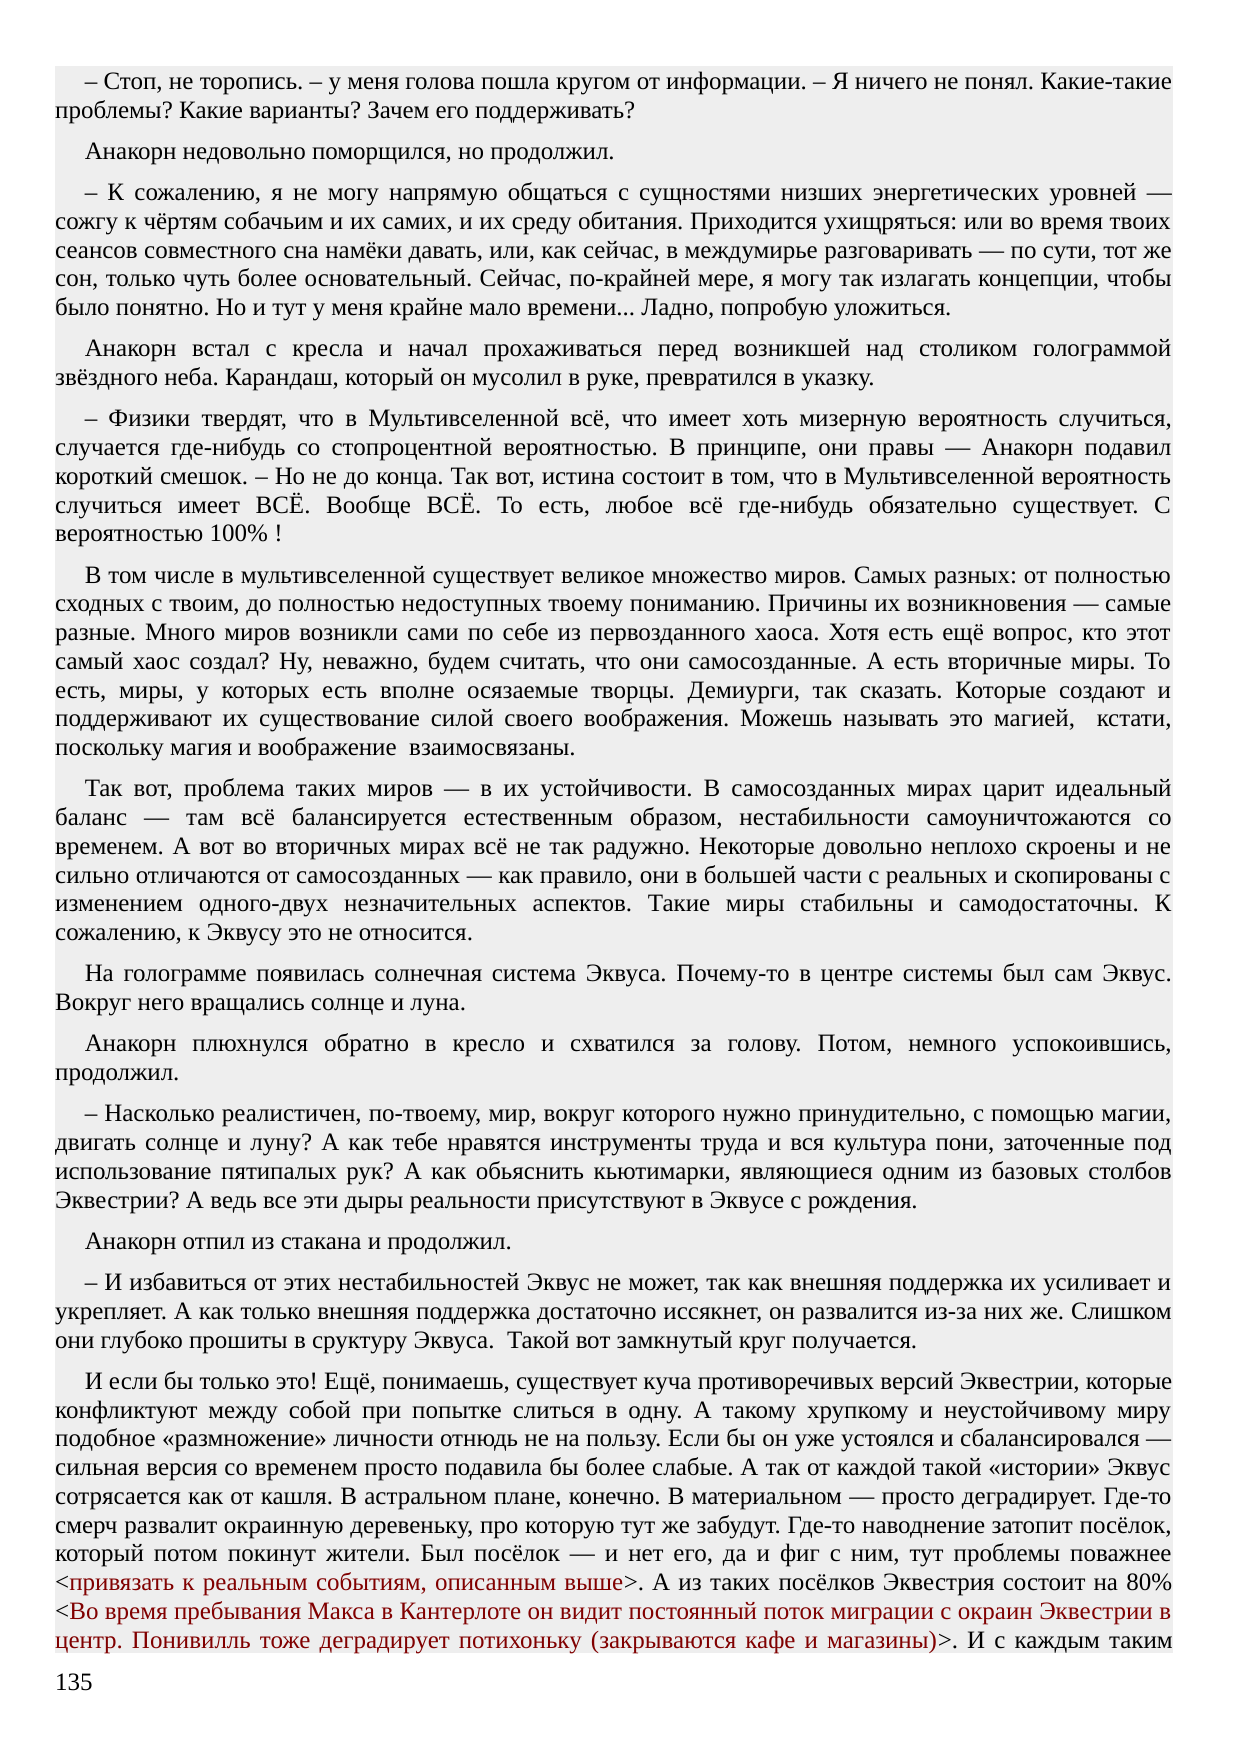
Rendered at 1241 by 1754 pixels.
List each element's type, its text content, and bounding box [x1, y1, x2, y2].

text – И избавиться от этих нестабильностей Эквус не может, так как внешняя поддержка их усиливает и укрепляет. А как только внешняя поддержка достаточно иссякнет, он развалится из-за них же. Слишком они глубоко прошиты в сруктуру Эквуса. Такой вот замкнутый круг получается. [55, 1267, 1173, 1353]
text – Физики твердят, что в Мультивселенной всё, что имеет хоть мизерную вероятность случиться, случается где-нибудь со стопроцентной вероятностью. В принципе, они правы — Анакорн подавил короткий смешок. – Но не до конца. Так вот, истина состоит в том, что в Мультивселенной вероятность случиться имеет ВСЁ. Вообще ВСЁ. То есть, любое всё где-нибудь обязательно существует. С вероятностью 100% ! [55, 403, 1173, 547]
text – Стоп, не торопись. – у меня голова пошла кругом от информации. – Я ничего не понял. Какие-такие проблемы? Какие варианты? Зачем его поддерживать? [55, 66, 1173, 123]
text – К сожалению, я не могу напрямую общаться с сущностями низших энергетических уровней — сожгу к чёртям собачьим и их самих, и их среду обитания. Приходится ухищряться: или во время твоих сеансов совместного сна намёки давать, или, как сейчас, в междумирье разговаривать — по сути, тот же сон, только чуть более основательный. Сейчас, по-крайней мере, я могу так излагать концепции, чтобы было понятно. Но и тут у меня крайне мало времени... Ладно, попробую уложиться. [55, 177, 1173, 321]
text Анакорн недовольно поморщился, но продолжил. [55, 136, 1173, 165]
text И если бы только это! Ещё, понимаешь, существует куча противоречивых версий Эквестрии, которые конфликтуют между собой при попытке слиться в одну. А такому хрупкому и неустойчивому миру подобное «размножение» личности отнюдь не на пользу. Если бы он уже устоялся и сбалансировался — сильная версия со временем просто подавила бы более слабые. А так от каждой такой «истории» Эквус сотрясается как от кашля. В астральном плане, конечно. В материальном — просто деградирует. Где-то смерч развалит окраинную деревеньку, про которую тут же забудут. Где-то наводнение затопит посёлок, который потом покинут жители. Был посёлок — и нет его, да и фиг с ним, тут проблемы поважнее <привязать к реальным событиям, описанным выше>. А из таких посёлков Эквестрия состоит на 80% <Во время пребывания Макса в Кантерлоте он видит постоянный поток миграции с окраин Эквестрии в центр. Понивилль тоже деградирует потихоньку (закрываются кафе и магазины)>. И с каждым таким [55, 1366, 1173, 1653]
text Анакорн отпил из стакана и продолжил. [55, 1226, 1173, 1255]
text – Насколько реалистичен, по-твоему, мир, вокруг которого нужно принудительно, с помощью магии, двигать солнце и луну? А как тебе нравятся инструменты труда и вся культура пони, заточенные под использование пятипалых рук? А как обьяснить кьютимарки, являющиеся одним из базовых столбов Эквестрии? А ведь все эти дыры реальности присутствуют в Эквусе с рождения. [55, 1098, 1173, 1213]
text Анакорн плюхнулся обратно в кресло и схватился за голову. Потом, немного успокоившись, продолжил. [55, 1028, 1173, 1086]
text Анакорн встал с кресла и начал прохаживаться перед возникшей над столиком голограммой звёздного неба. Карандаш, который он мусолил в руке, превратился в указку. [55, 333, 1173, 391]
text В том числе в мультивселенной существует великое множество миров. Самых разных: от полностью сходных с твоим, до полностью недоступных твоему пониманию. Причины их возникновения — самые разные. Много миров возникли сами по себе из первозданного хаоса. Хотя есть ещё вопрос, кто этот самый хаос создал? Ну, неважно, будем считать, что они самосозданные. А есть вторичные миры. То есть, миры, у которых есть вполне осязаемые творцы. Демиурги, так сказать. Которые создают и поддерживают их существование силой своего воображения. Можешь называть это магией, кстати, поскольку магия и воображение взаимосвязаны. [55, 560, 1173, 761]
text Так вот, проблема таких миров — в их устойчивости. В самосозданных мирах царит идеальный баланс — там всё балансируется естественным образом, нестабильности самоуничтожаются со временем. А вот во вторичных мирах всё не так радужно. Некоторые довольно неплохо скроены и не сильно отличаются от самосозданных — как правило, они в большей части с реальных и скопированы с изменением одного-двух незначительных аспектов. Такие миры стабильны и самодостаточны. К сожалению, к Эквусу это не относится. [55, 773, 1173, 946]
text На голограмме появилась солнечная система Эквуса. Почему-то в центре системы был сам Эквус. Вокруг него вращались солнце и луна. [55, 958, 1173, 1016]
